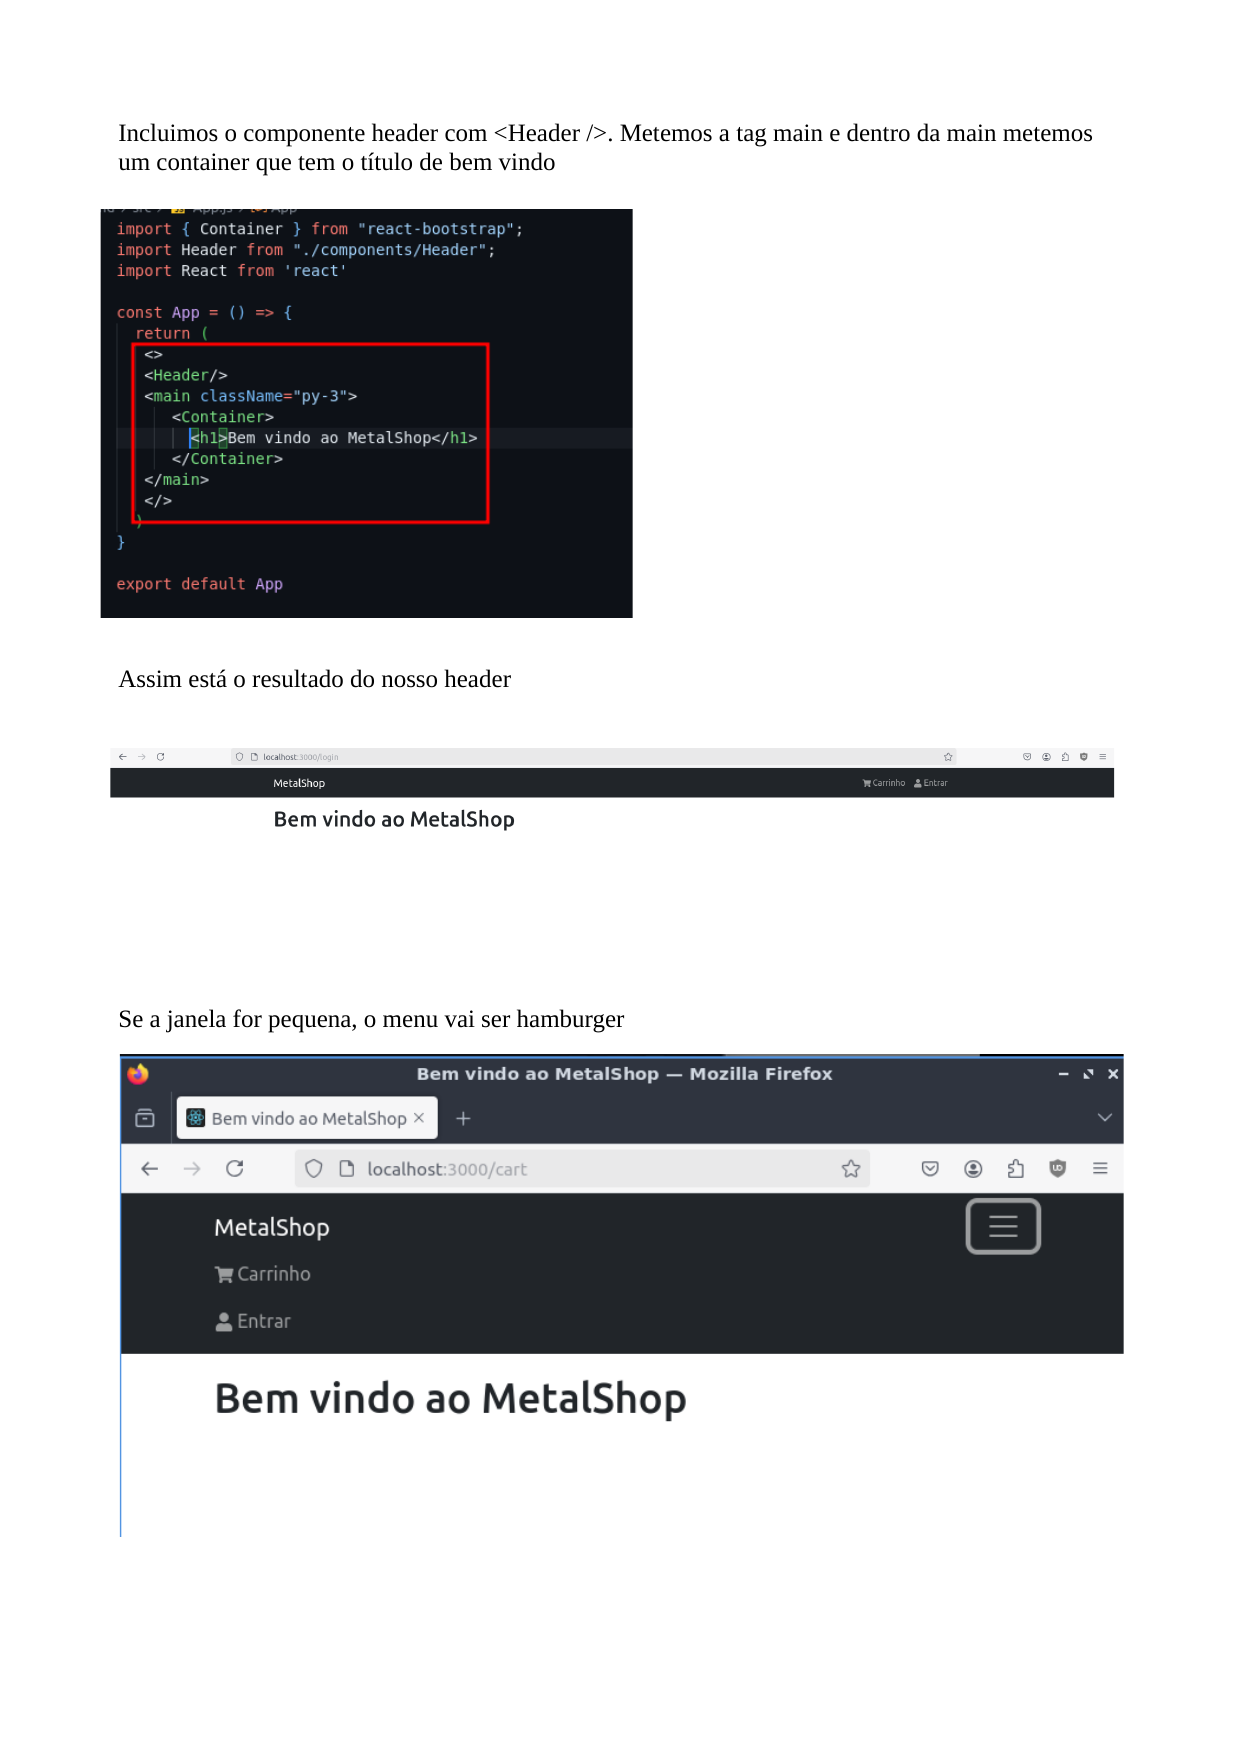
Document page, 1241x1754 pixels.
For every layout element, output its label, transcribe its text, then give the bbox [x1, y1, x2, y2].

picture [110, 748, 1115, 890]
text Se a janela for pequena, o menu vai ser hamburger [118, 1004, 1122, 1033]
text Incluimos o componente header com <Header />. Metemos a tag main e dentro da main metemos um container que tem o título de bem vindo [118, 118, 1122, 176]
picture [119, 1054, 1124, 1537]
text Assim está o resultado do nosso header [118, 664, 1122, 693]
picture [100, 209, 633, 618]
